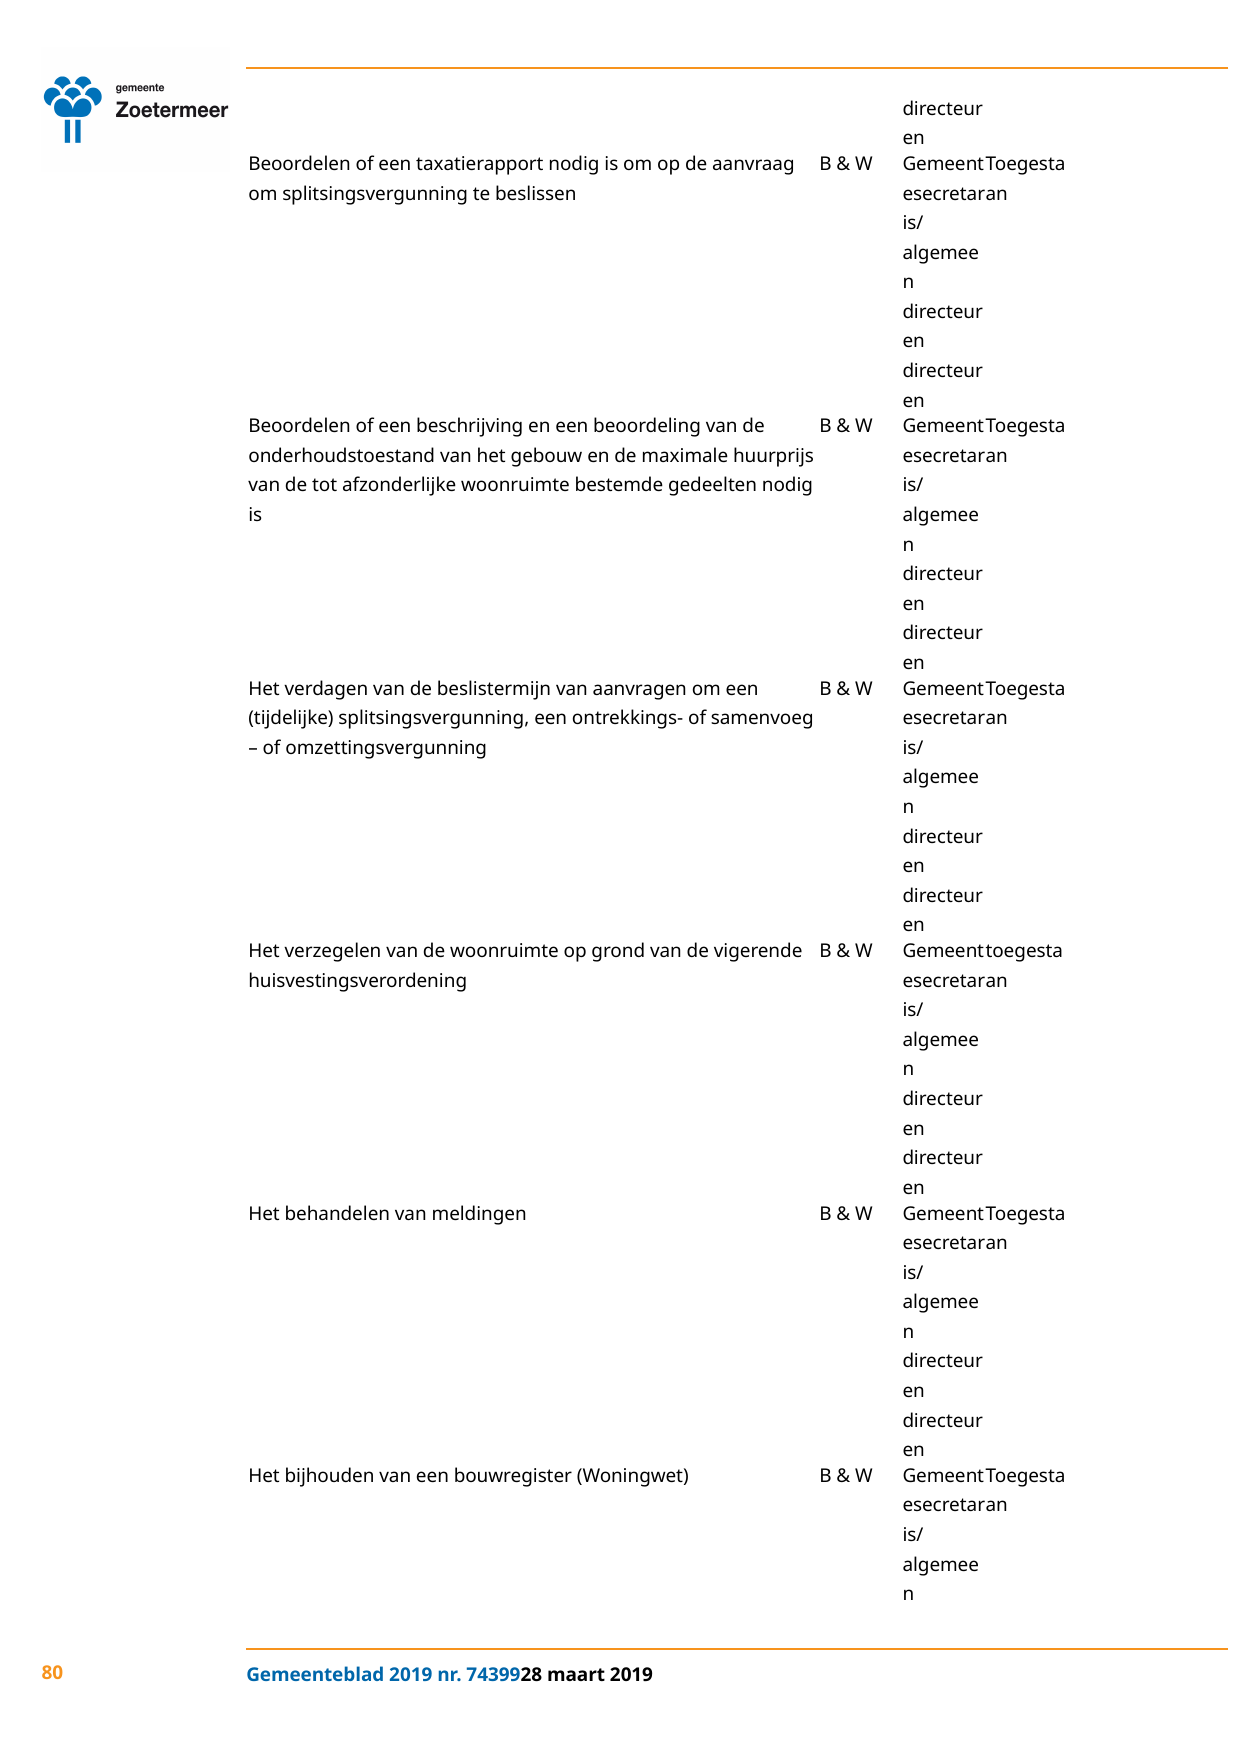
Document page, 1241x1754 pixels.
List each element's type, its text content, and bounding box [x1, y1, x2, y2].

table_cell [985, 95, 1068, 150]
table_cell B & W [819, 1462, 902, 1606]
table_cell Toegestaan [985, 1200, 1068, 1462]
table_cell B & W [819, 413, 902, 675]
table_cell Het verzegelen van de woonruimte op grond van de vigerende huisvestingsverordening [248, 937, 819, 1200]
table_cell Toegestaan [985, 150, 1068, 412]
table_cell Beoordelen of een beschrijving en een beoordeling van de onderhoudstoestand van het gebouw en de maximale huurprijs van de tot afzonderlijke woonruimte bestemde gedeelten nodig is [248, 413, 819, 675]
table_cell B & W [819, 675, 902, 937]
table_cell Het behandelen van meldingen [248, 1200, 819, 1462]
table_cell Het bijhouden van een bouwregister (Woningwet) [248, 1462, 819, 1606]
table_cell B & W [819, 1200, 902, 1462]
table_cell B & W [819, 150, 902, 412]
table_cell toegestaan [985, 937, 1068, 1200]
table_cell Gemeentesecretaris/algemeen directeur en directeuren [902, 413, 985, 675]
table_cell Toegestaan [985, 413, 1068, 675]
table_cell Toegestaan [985, 675, 1068, 937]
table_cell Gemeentesecretaris/ algemeen directeur en directeuren [902, 937, 985, 1200]
table_cell [248, 95, 819, 150]
table_cell Gemeentesecretaris/ algemeen [902, 1462, 985, 1606]
table_cell B & W [819, 937, 902, 1200]
table_cell [819, 95, 902, 150]
picture [41, 47, 231, 172]
table_cell Beoordelen of een taxatierapport nodig is om op de aanvraag om splitsingsvergunning te beslissen [248, 150, 819, 412]
table_cell directeuren [902, 95, 985, 150]
table_cell Toegestaan [985, 1462, 1068, 1606]
table_cell Gemeentesecretaris/algemeen directeur en directeuren [902, 675, 985, 937]
table_cell Gemeentesecretaris/ algemeen directeur en directeuren [902, 1200, 985, 1462]
table_cell Het verdagen van de beslistermijn van aanvragen om een (tijdelijke) splitsingsvergunning, een ontrekkings- of samenvoeg – of omzettingsvergunning [248, 675, 819, 937]
table_cell Gemeentesecretaris/algemeen directeur en directeuren [902, 150, 985, 412]
